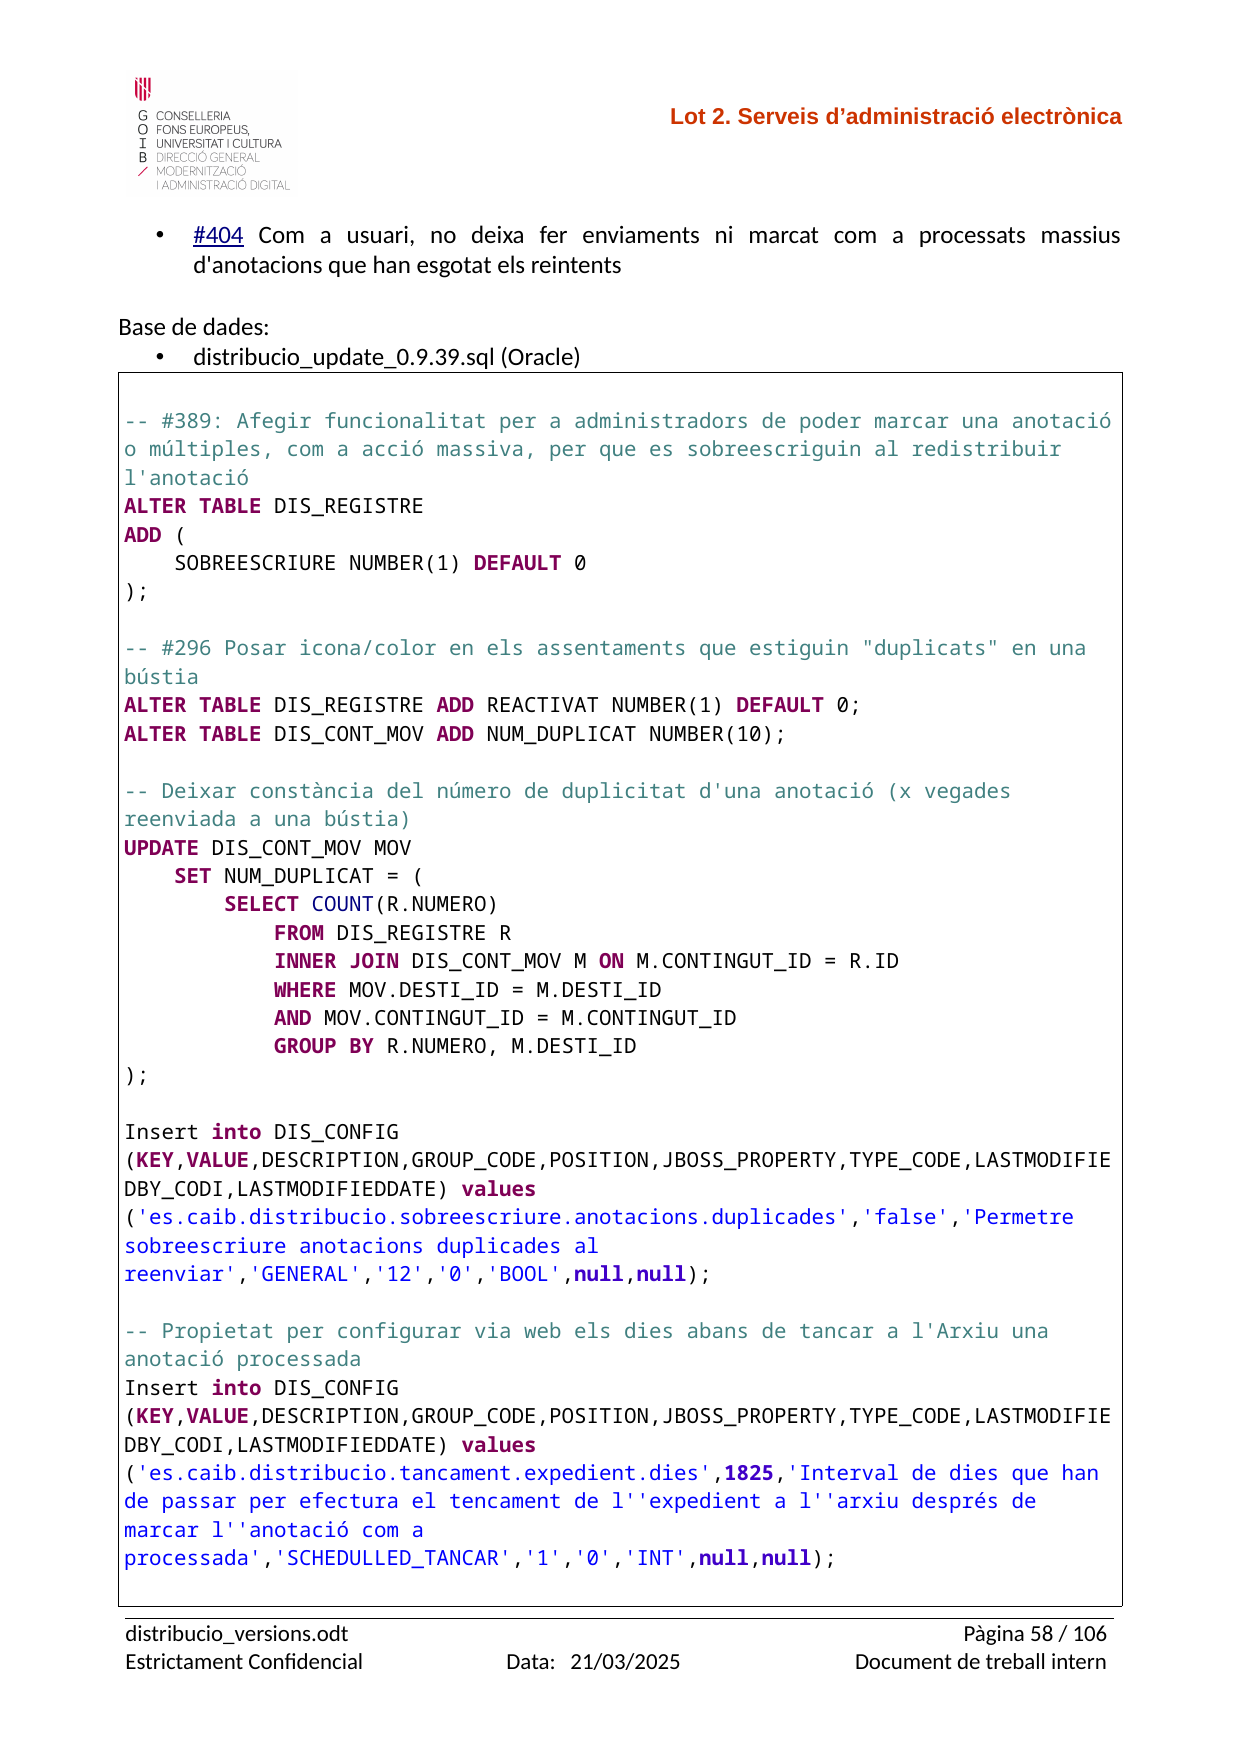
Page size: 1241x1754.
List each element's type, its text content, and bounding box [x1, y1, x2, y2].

text Base de dades: [118, 311, 1122, 341]
table_header -- #389: Afegir funcionalitat per a administradors de poder marcar una anotació o múltiples, com a acció massiva, per que es sobreescriguin al redistribuir l'anotació ALTER TABLE DIS_REGISTRE ADD ( SOBREESCRIURE NUMBER(1) DEFAULT 0 ); -- #296 Posar icona/color en els assentaments que estiguin "duplicats" en una bústia ALTER TABLE DIS_REGISTRE ADD REACTIVAT NUMBER(1) DEFAULT 0; ALTER TABLE DIS_CONT_MOV ADD NUM_DUPLICAT NUMBER(10); -- Deixar constància del número de duplicitat d'una anotació (x vegades reenviada a una bústia) UPDATE DIS_CONT_MOV MOV SET NUM_DUPLICAT = ( SELECT COUNT(R.NUMERO) FROM DIS_REGISTRE R INNER JOIN DIS_CONT_MOV M ON M.CONTINGUT_ID = R.ID WHERE MOV.DESTI_ID = M.DESTI_ID AND MOV.CONTINGUT_ID = M.CONTINGUT_ID GROUP BY R.NUMERO, M.DESTI_ID ); Insert into DIS_CONFIG (KEY,VALUE,DESCRIPTION,GROUP_CODE,POSITION,JBOSS_PROPERTY,TYPE_CODE,LASTMODIFIEDBY_CODI,LASTMODIFIEDDATE) values ('es.caib.distribucio.sobreescriure.anotacions.duplicades','false','Permetre sobreescriure anotacions duplicades al reenviar','GENERAL','12','0','BOOL',null,null); -- Propietat per configurar via web els dies abans de tancar a l'Arxiu una anotació processada Insert into DIS_CONFIG (KEY,VALUE,DESCRIPTION,GROUP_CODE,POSITION,JBOSS_PROPERTY,TYPE_CODE,LASTMODIFIEDBY_CODI,LASTMODIFIEDDATE) values ('es.caib.distribucio.tancament.expedient.dies',1825,'Interval de dies que han de passar per efectura el tencament de l''expedient a l''arxiu després de marcar l''anotació com a processada','SCHEDULLED_TANCAR','1','0','INT',null,null); [119, 373, 1122, 1606]
picture [126, 70, 299, 197]
list #404 Com a usuari, no deixa fer enviaments ni marcat com a processats massius d'anotacions que han esgotat els reintents [156, 219, 1122, 280]
list distribucio_update_0.9.39.sql (Oracle) [156, 341, 1122, 372]
